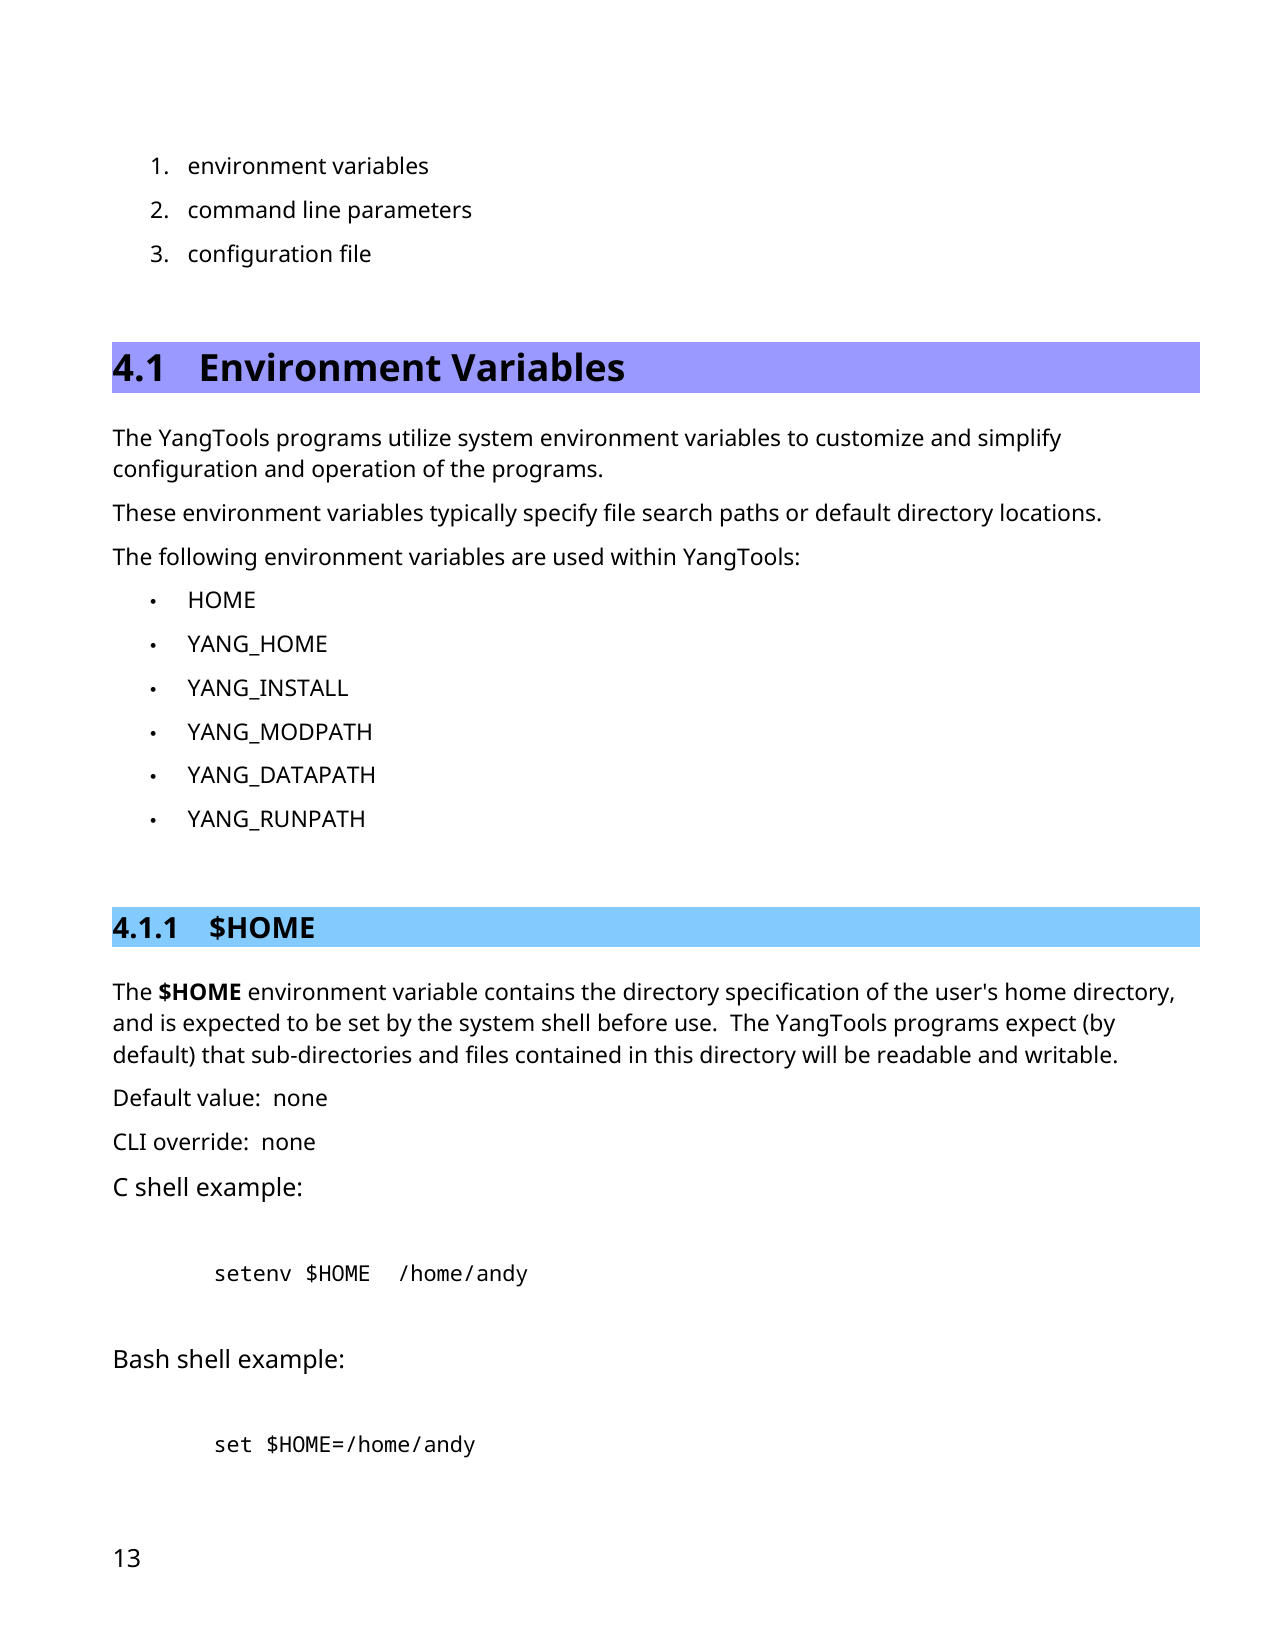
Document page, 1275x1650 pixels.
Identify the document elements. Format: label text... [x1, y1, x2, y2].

text These environment variables typically specify file search paths or default directory locations. [112, 497, 1200, 528]
text The $HOME environment variable contains the directory specification of the user's home directory, and is expected to be set by the system shell before use. The YangTools programs expect (by default) that sub-directories and files contained in this directory will be readable and writable. [112, 976, 1200, 1070]
list YANG_INSTALL [150, 672, 1200, 703]
text C shell example: [112, 1170, 1200, 1204]
text CLI override: none [112, 1126, 1200, 1157]
text The YangTools programs utilize system environment variables to customize and simplify configuration and operation of the programs. [112, 422, 1200, 484]
text Bash shell example: [112, 1341, 1200, 1375]
list command line parameters [150, 194, 1200, 225]
subtitle Environment Variables [112, 342, 1200, 393]
list YANG_RUNPATH [150, 803, 1200, 834]
subtitle $HOME [112, 907, 1200, 947]
list environment variables [150, 150, 1200, 181]
list YANG_DATAPATH [150, 759, 1200, 791]
list HOME [150, 584, 1200, 616]
list YANG_HOME [150, 628, 1200, 659]
text set $HOME=/home/andy [139, 1429, 1200, 1459]
text setenv $HOME /home/andy [139, 1258, 1200, 1287]
text Default value: none [112, 1082, 1200, 1114]
list configuration file [150, 237, 1200, 269]
list YANG_MODPATH [150, 716, 1200, 747]
text The following environment variables are used within YangTools: [112, 541, 1200, 572]
